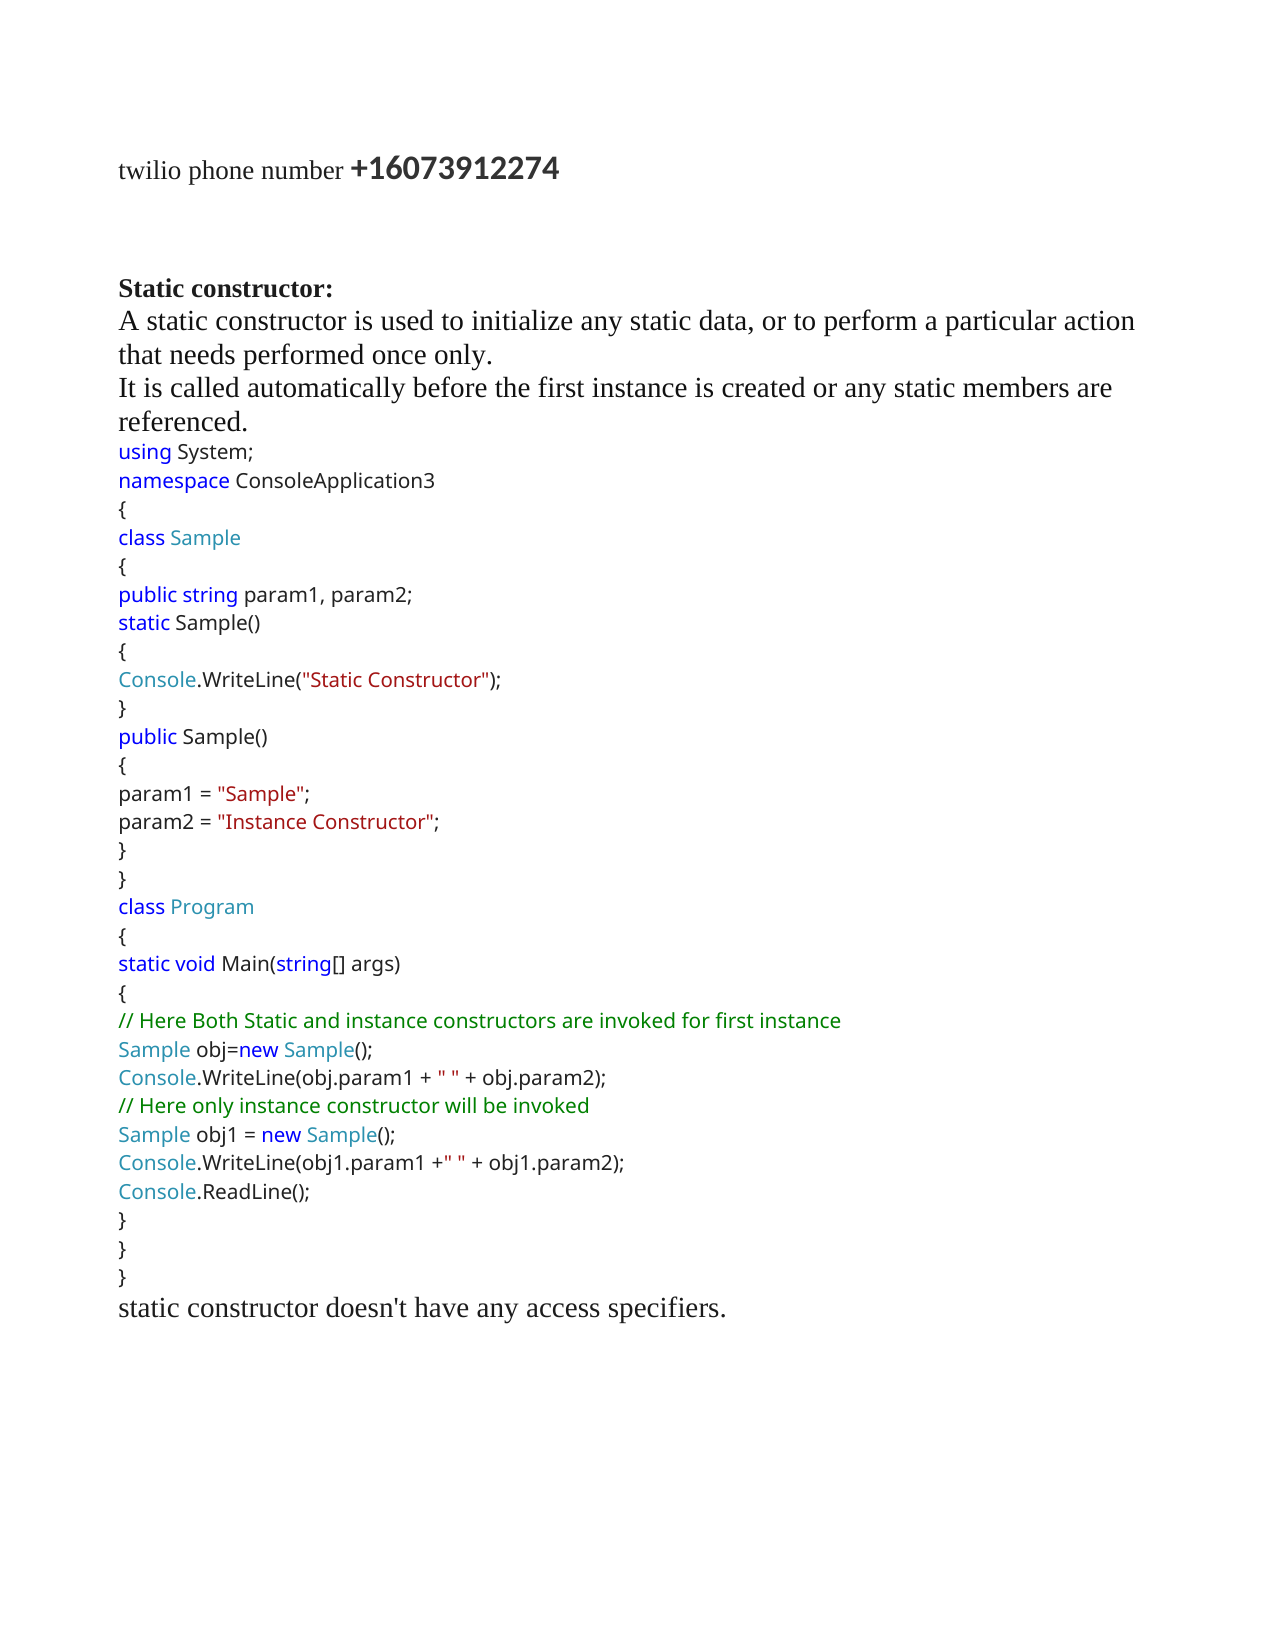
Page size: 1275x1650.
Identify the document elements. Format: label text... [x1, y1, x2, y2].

text { [118, 551, 1157, 580]
text // Here only instance constructor will be invoked [118, 1092, 1157, 1120]
text public string param1, param2; [118, 580, 1157, 608]
text Console.WriteLine(obj1.param1 +" " + obj1.param2); [118, 1148, 1157, 1177]
text A static constructor is used to initialize any static data, or to perform a particular action that needs performed once only. It is called automatically before the first instance is created or any static members are referenced. [118, 303, 1157, 437]
text twilio phone number +16073912274 [118, 146, 1157, 188]
text } [118, 1262, 1157, 1291]
text Sample obj1 = new Sample(); [118, 1120, 1157, 1148]
text // Here Both Static and instance constructors are invoked for first instance [118, 1006, 1157, 1035]
text Sample obj=new Sample(); [118, 1035, 1157, 1063]
text namespace ConsoleApplication3 [118, 466, 1157, 494]
text } [118, 693, 1157, 722]
text Console.WriteLine(obj.param1 + " " + obj.param2); [118, 1063, 1157, 1092]
text { [118, 637, 1157, 665]
text { [118, 750, 1157, 779]
text } [118, 1234, 1157, 1262]
text class Sample [118, 523, 1157, 551]
text class Program [118, 892, 1157, 921]
text static void Main(string[] args) [118, 949, 1157, 978]
text { [118, 978, 1157, 1006]
text } [118, 836, 1157, 864]
text static constructor doesn't have any access specifiers. [118, 1291, 1157, 1324]
text Console.WriteLine("Static Constructor"); [118, 665, 1157, 693]
text Console.ReadLine(); [118, 1177, 1157, 1205]
text param2 = "Instance Constructor"; [118, 807, 1157, 836]
text { [118, 921, 1157, 949]
text using System; [118, 437, 1157, 466]
text } [118, 1205, 1157, 1234]
text { [118, 494, 1157, 523]
text static Sample() [118, 608, 1157, 637]
text Static constructor: [118, 272, 1157, 303]
text public Sample() [118, 722, 1157, 750]
text } [118, 864, 1157, 892]
text param1 = "Sample"; [118, 779, 1157, 807]
